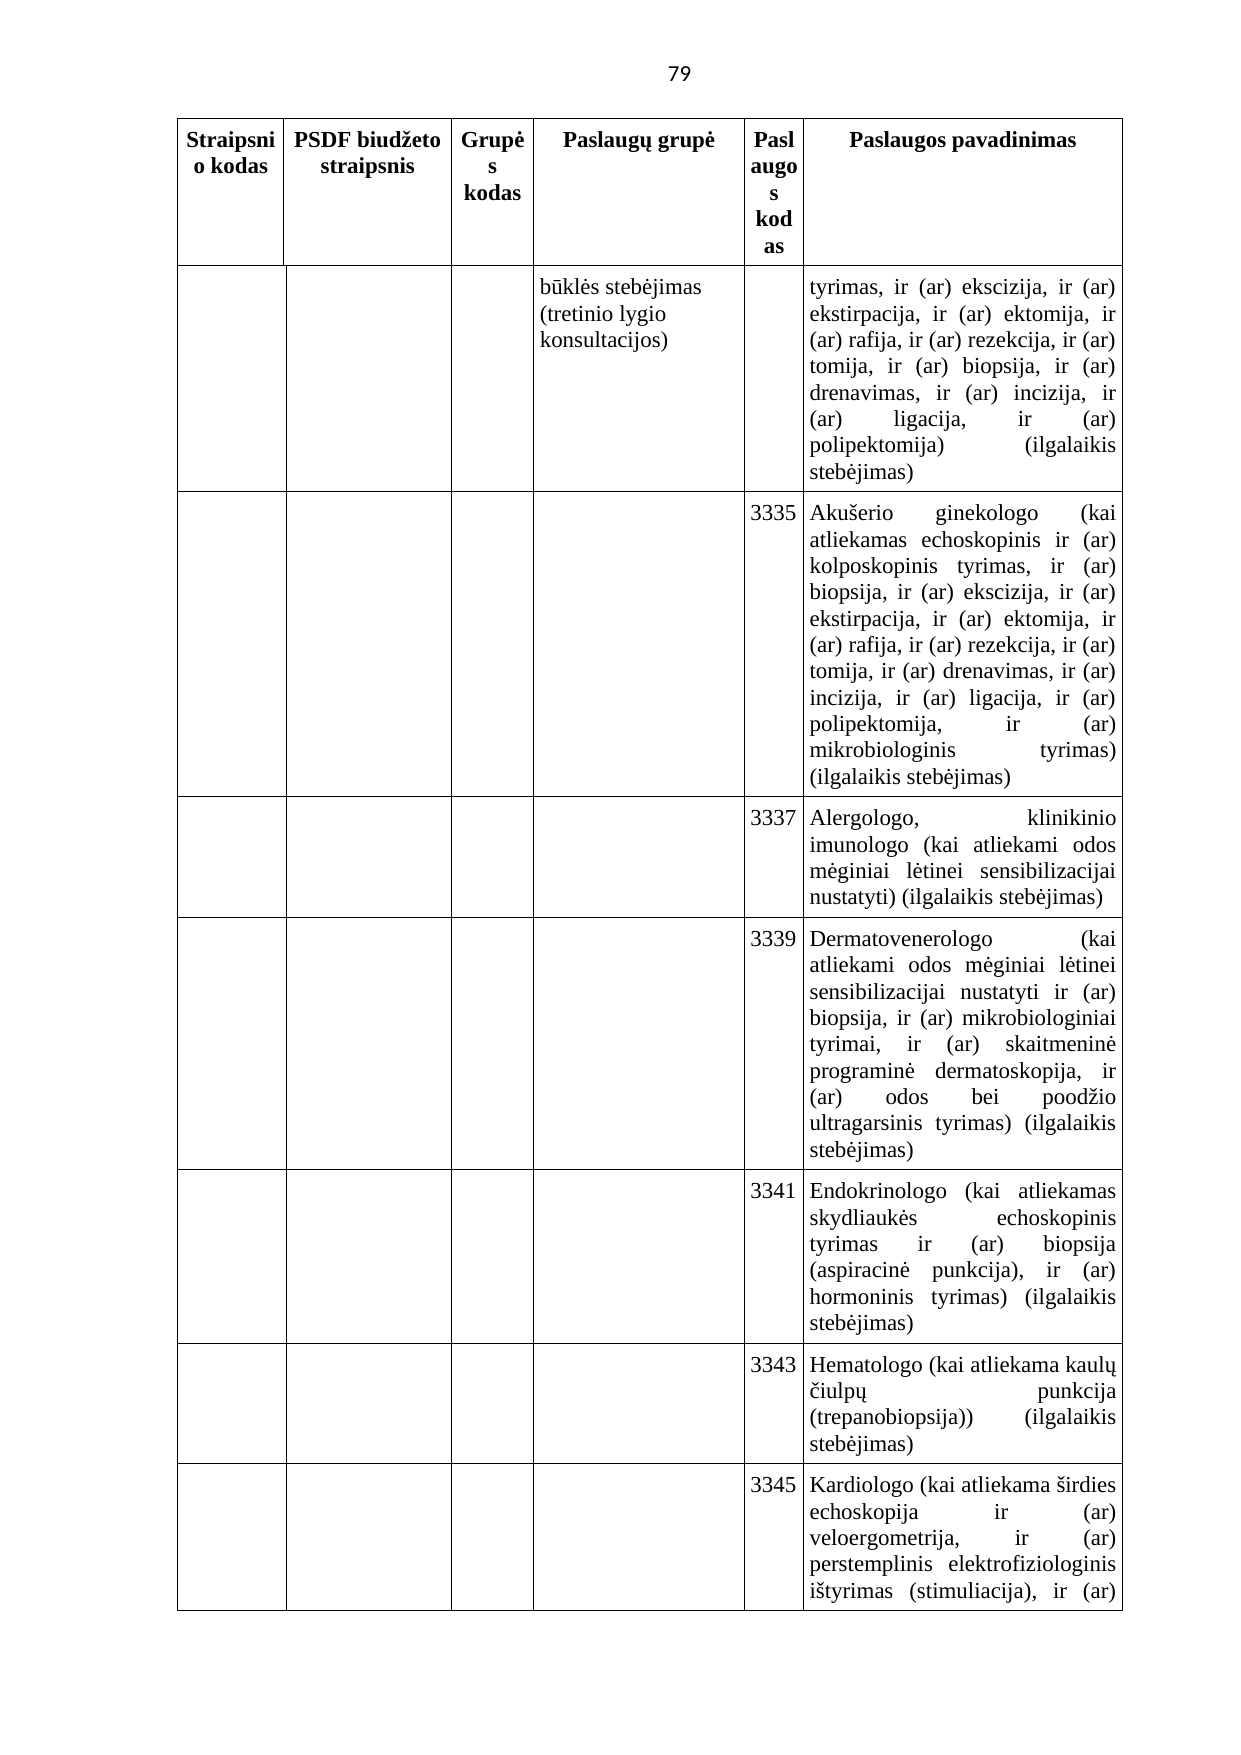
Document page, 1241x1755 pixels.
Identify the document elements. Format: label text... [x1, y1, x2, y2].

table_cell Alergologo, klinikinio imunologo (kai atliekami odos mėginiai lėtinei sensibilizacijai nustatyti) (ilgalaikis stebėjimas) [804, 797, 1122, 917]
table_cell [287, 797, 451, 917]
table_cell Dermatovenerologo (kai atliekami odos mėginiai lėtinei sensibilizacijai nustatyti ir (ar) biopsija, ir (ar) mikrobiologiniai tyrimai, ir (ar) skaitmeninė programinė dermatoskopija, ir (ar) odos bei poodžio ultragarsinis tyrimas) (ilgalaikis stebėjimas) [804, 918, 1122, 1169]
table_cell [534, 492, 744, 796]
table_cell [452, 492, 533, 796]
table_cell [452, 266, 533, 491]
table_cell [178, 1170, 286, 1343]
table_cell [287, 918, 451, 1169]
table_cell [178, 797, 286, 917]
table_header Paslaugos pavadinimas [804, 119, 1122, 265]
table_header Paslaugos kodas [745, 119, 803, 265]
table_cell Akušerio ginekologo (kai atliekamas echoskopinis ir (ar) kolposkopinis tyrimas, ir (ar) biopsija, ir (ar) ekscizija, ir (ar) ekstirpacija, ir (ar) ektomija, ir (ar) rafija, ir (ar) rezekcija, ir (ar) tomija, ir (ar) drenavimas, ir (ar) incizija, ir (ar) ligacija, ir (ar) polipektomija, ir (ar) mikrobiologinis tyrimas) (ilgalaikis stebėjimas) [804, 492, 1122, 796]
table_cell [534, 1464, 744, 1610]
table_cell [534, 1344, 744, 1463]
table_cell [452, 918, 533, 1169]
table_cell 3345 [745, 1464, 803, 1610]
table_cell [287, 1170, 451, 1343]
table_cell 3337 [745, 797, 803, 917]
table_cell [287, 492, 451, 796]
table_cell 3339 [745, 918, 803, 1169]
table_header Straipsnio kodas [178, 119, 283, 265]
table_cell [452, 797, 533, 917]
table_cell Kardiologo (kai atliekama širdies echoskopija ir (ar) veloergometrija, ir (ar) perstemplinis elektrofiziologinis ištyrimas (stimuliacija), ir (ar) [804, 1464, 1122, 1610]
table_cell [178, 1344, 286, 1463]
table_cell Hematologo (kai atliekama kaulų čiulpų punkcija (trepanobiopsija)) (ilgalaikis stebėjimas) [804, 1344, 1122, 1463]
table_cell [452, 1464, 533, 1610]
table_header Grupės kodas [452, 119, 533, 265]
table_cell tyrimas, ir (ar) ekscizija, ir (ar) ekstirpacija, ir (ar) ektomija, ir (ar) rafija, ir (ar) rezekcija, ir (ar) tomija, ir (ar) biopsija, ir (ar) drenavimas, ir (ar) incizija, ir (ar) ligacija, ir (ar) polipektomija) (ilgalaikis stebėjimas) [804, 266, 1122, 491]
table_cell [745, 266, 803, 491]
table_cell [534, 1170, 744, 1343]
table_header PSDF biudžeto straipsnis [284, 119, 451, 265]
table_cell Endokrinologo (kai atliekamas skydliaukės echoskopinis tyrimas ir (ar) biopsija (aspiracinė punkcija), ir (ar) hormoninis tyrimas) (ilgalaikis stebėjimas) [804, 1170, 1122, 1343]
table_cell [287, 266, 451, 491]
table_cell [287, 1344, 451, 1463]
table_cell [178, 1464, 286, 1610]
table_cell 3335 [745, 492, 803, 796]
table_cell [534, 797, 744, 917]
table_header Paslaugų grupė [534, 119, 744, 265]
table_cell [178, 266, 286, 491]
table_cell būklės stebėjimas (tretinio lygio konsultacijos) [534, 266, 744, 491]
table_cell [534, 918, 744, 1169]
table_cell 3341 [745, 1170, 803, 1343]
table_cell [287, 1464, 451, 1610]
table_cell 3343 [745, 1344, 803, 1463]
table_cell [452, 1170, 533, 1343]
table_cell [178, 918, 286, 1169]
table_cell [452, 1344, 533, 1463]
table_cell [178, 492, 286, 796]
